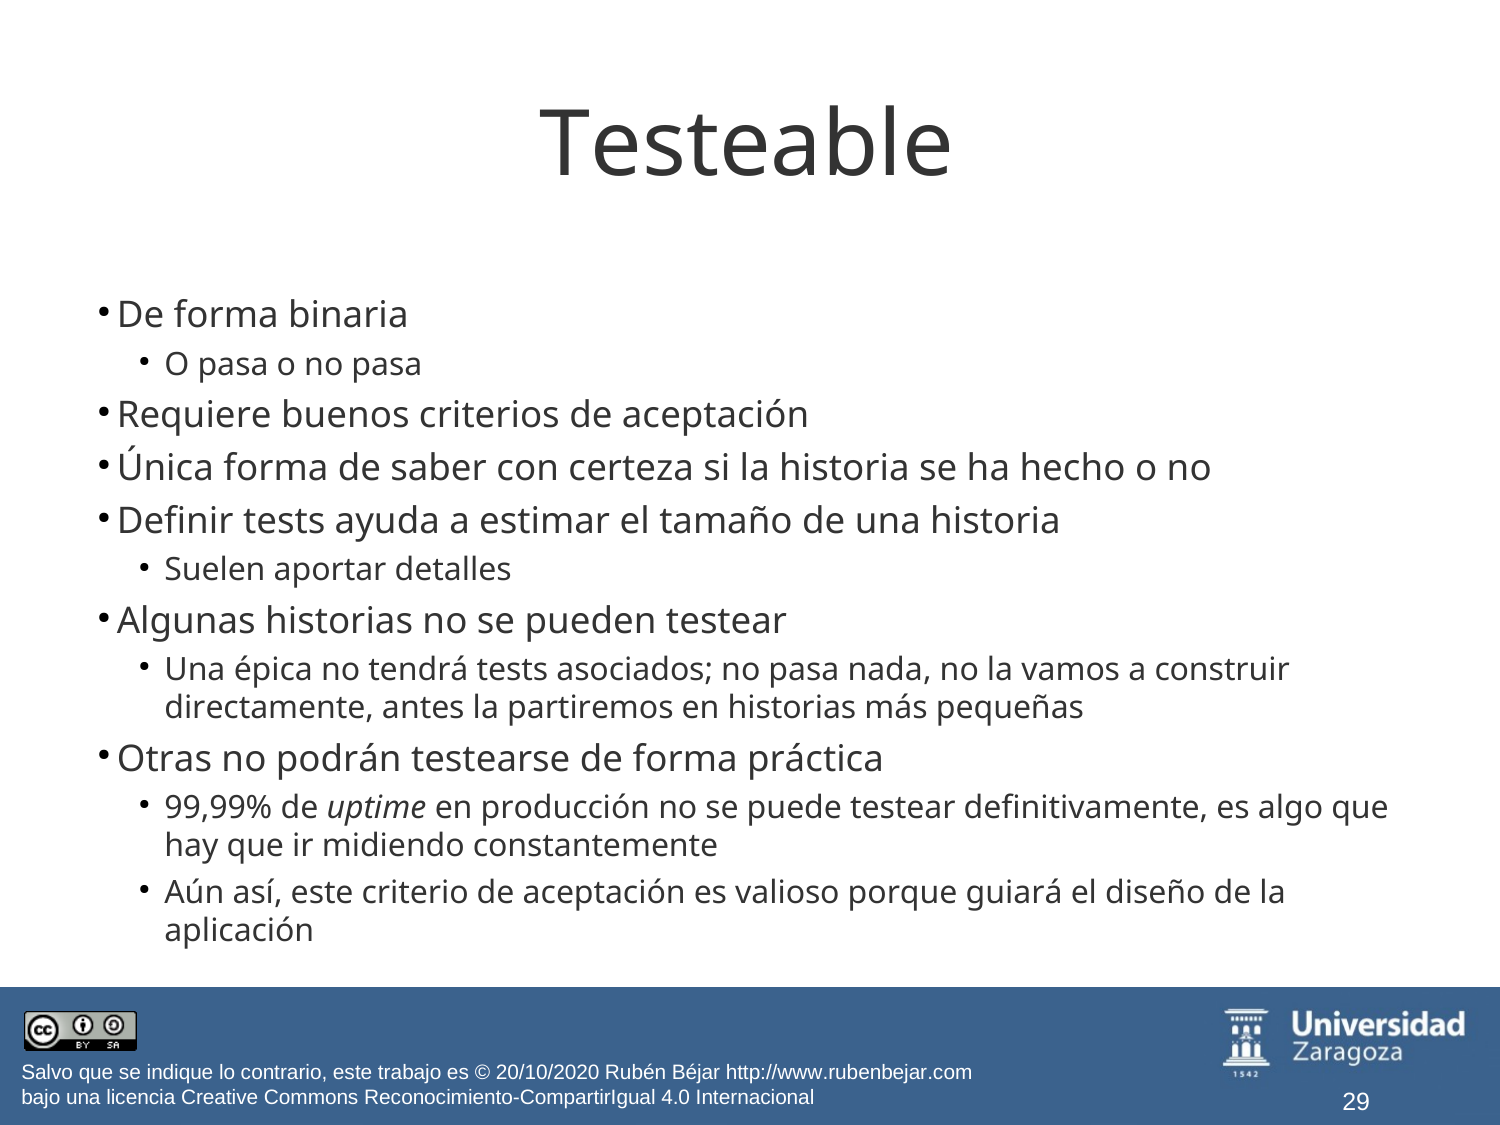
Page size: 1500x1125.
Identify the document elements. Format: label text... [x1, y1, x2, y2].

picture [0, 987, 1500, 1125]
list De forma binaria O pasa o no pasa Requiere buenos criterios de aceptación Única forma de saber con certeza si la historia se ha hecho o no Definir tests ayuda a estimar el tamaño de una historia Suelen aportar detalles Algunas historias no se pueden testear Una épica no tendrá tests asociados; no pasa nada, no la vamos a construir directamente, antes la partiremos en historias más pequeñas Otras no podrán testearse de forma práctica 99,99% de uptime en producción no se puede testear definitivamente, es algo que hay que ir midiendo constantemente Aún así, este criterio de aceptación es valioso porque guiará el diseño de la aplicación [82, 283, 1418, 957]
title Testeable [74, 21, 1420, 257]
